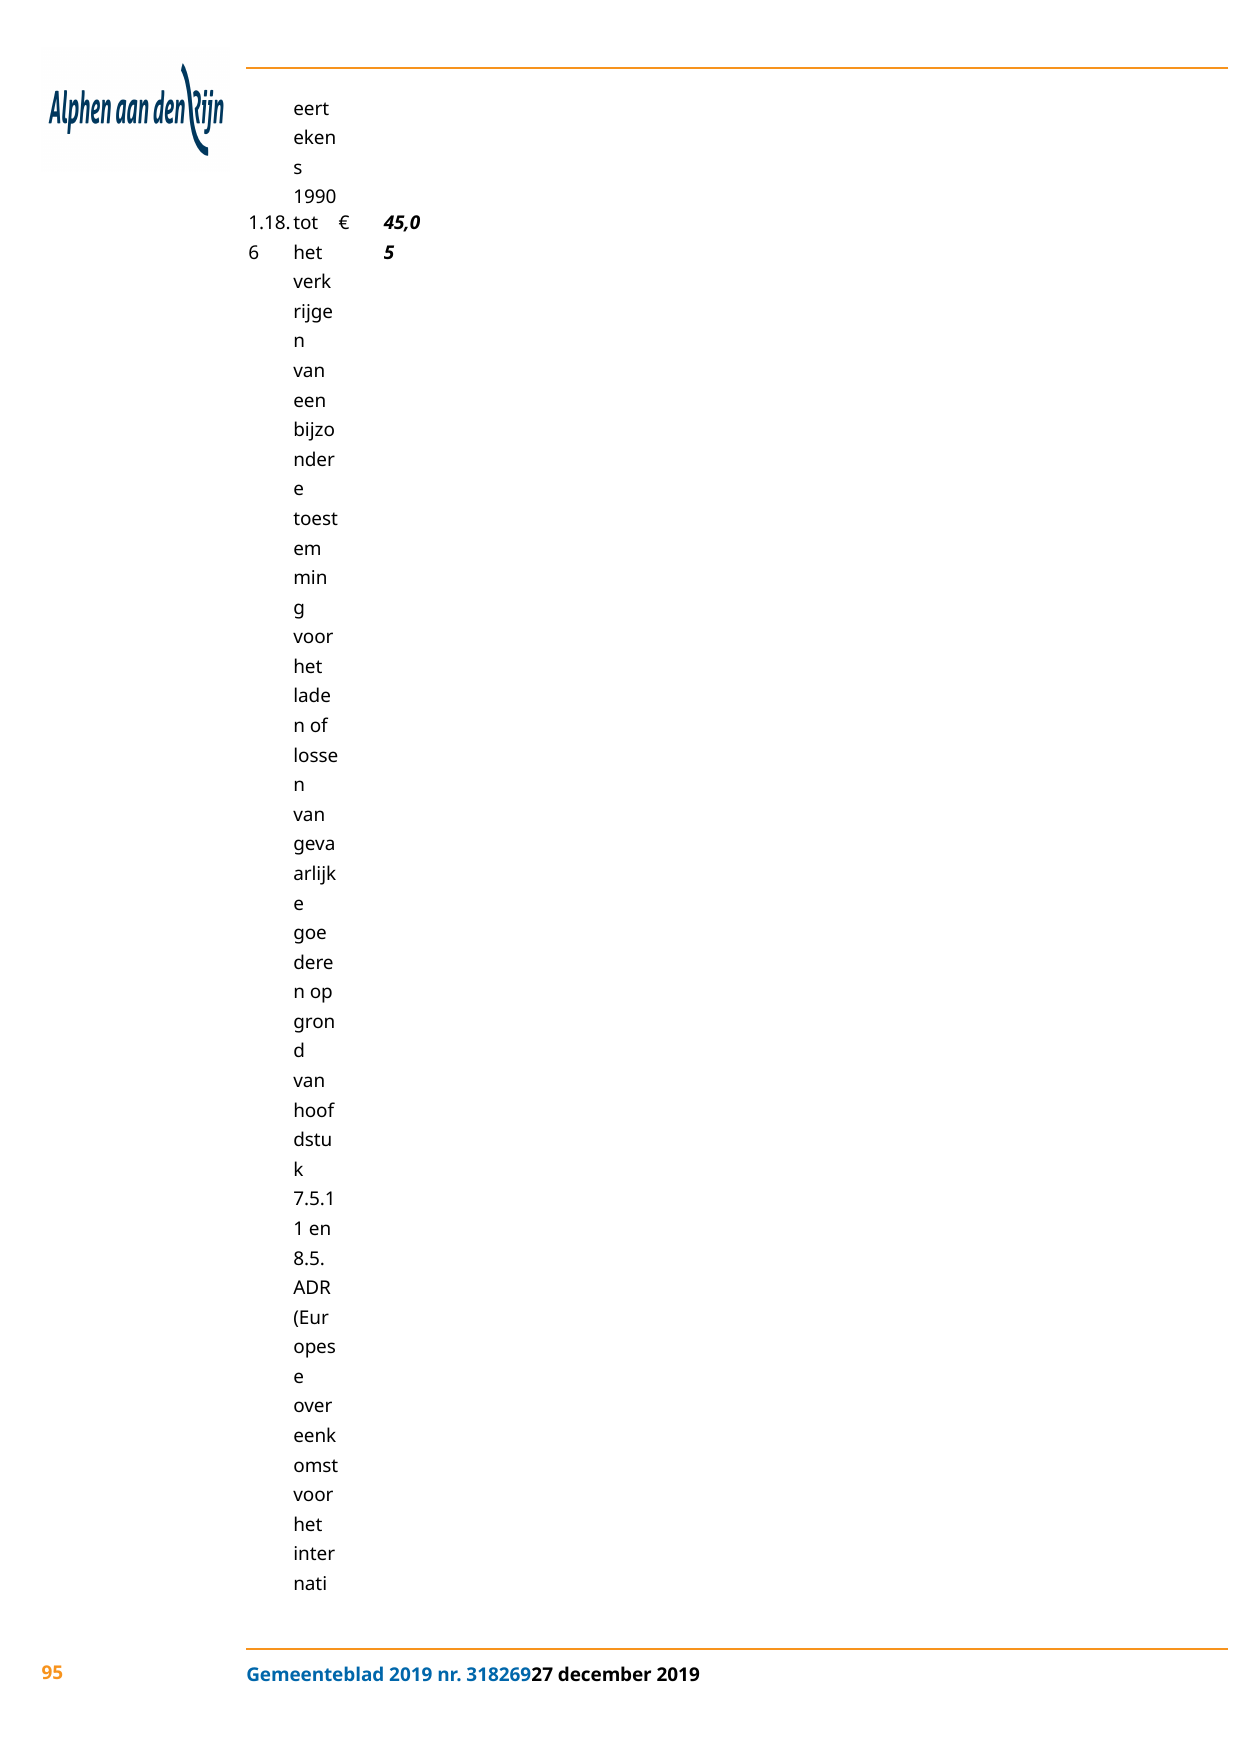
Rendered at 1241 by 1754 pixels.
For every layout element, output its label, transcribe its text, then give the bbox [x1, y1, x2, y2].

table_cell [248, 95, 293, 209]
table_cell [384, 95, 429, 209]
table_cell tot het verkrijgen van een bijzondere toestemming voor het laden of lossen van gevaarlijke goederen op grond van hoofdstuk 7.5.11 en 8.5. ADR (Europese overeenkomst voor het internati [293, 209, 338, 1596]
table_cell [338, 95, 383, 209]
table_cell 45,05 [384, 209, 429, 1596]
table_cell eertekens 1990 [293, 95, 338, 209]
table_cell 1.18.6 [248, 209, 293, 1596]
picture [41, 47, 231, 172]
table_cell € [338, 209, 383, 1596]
